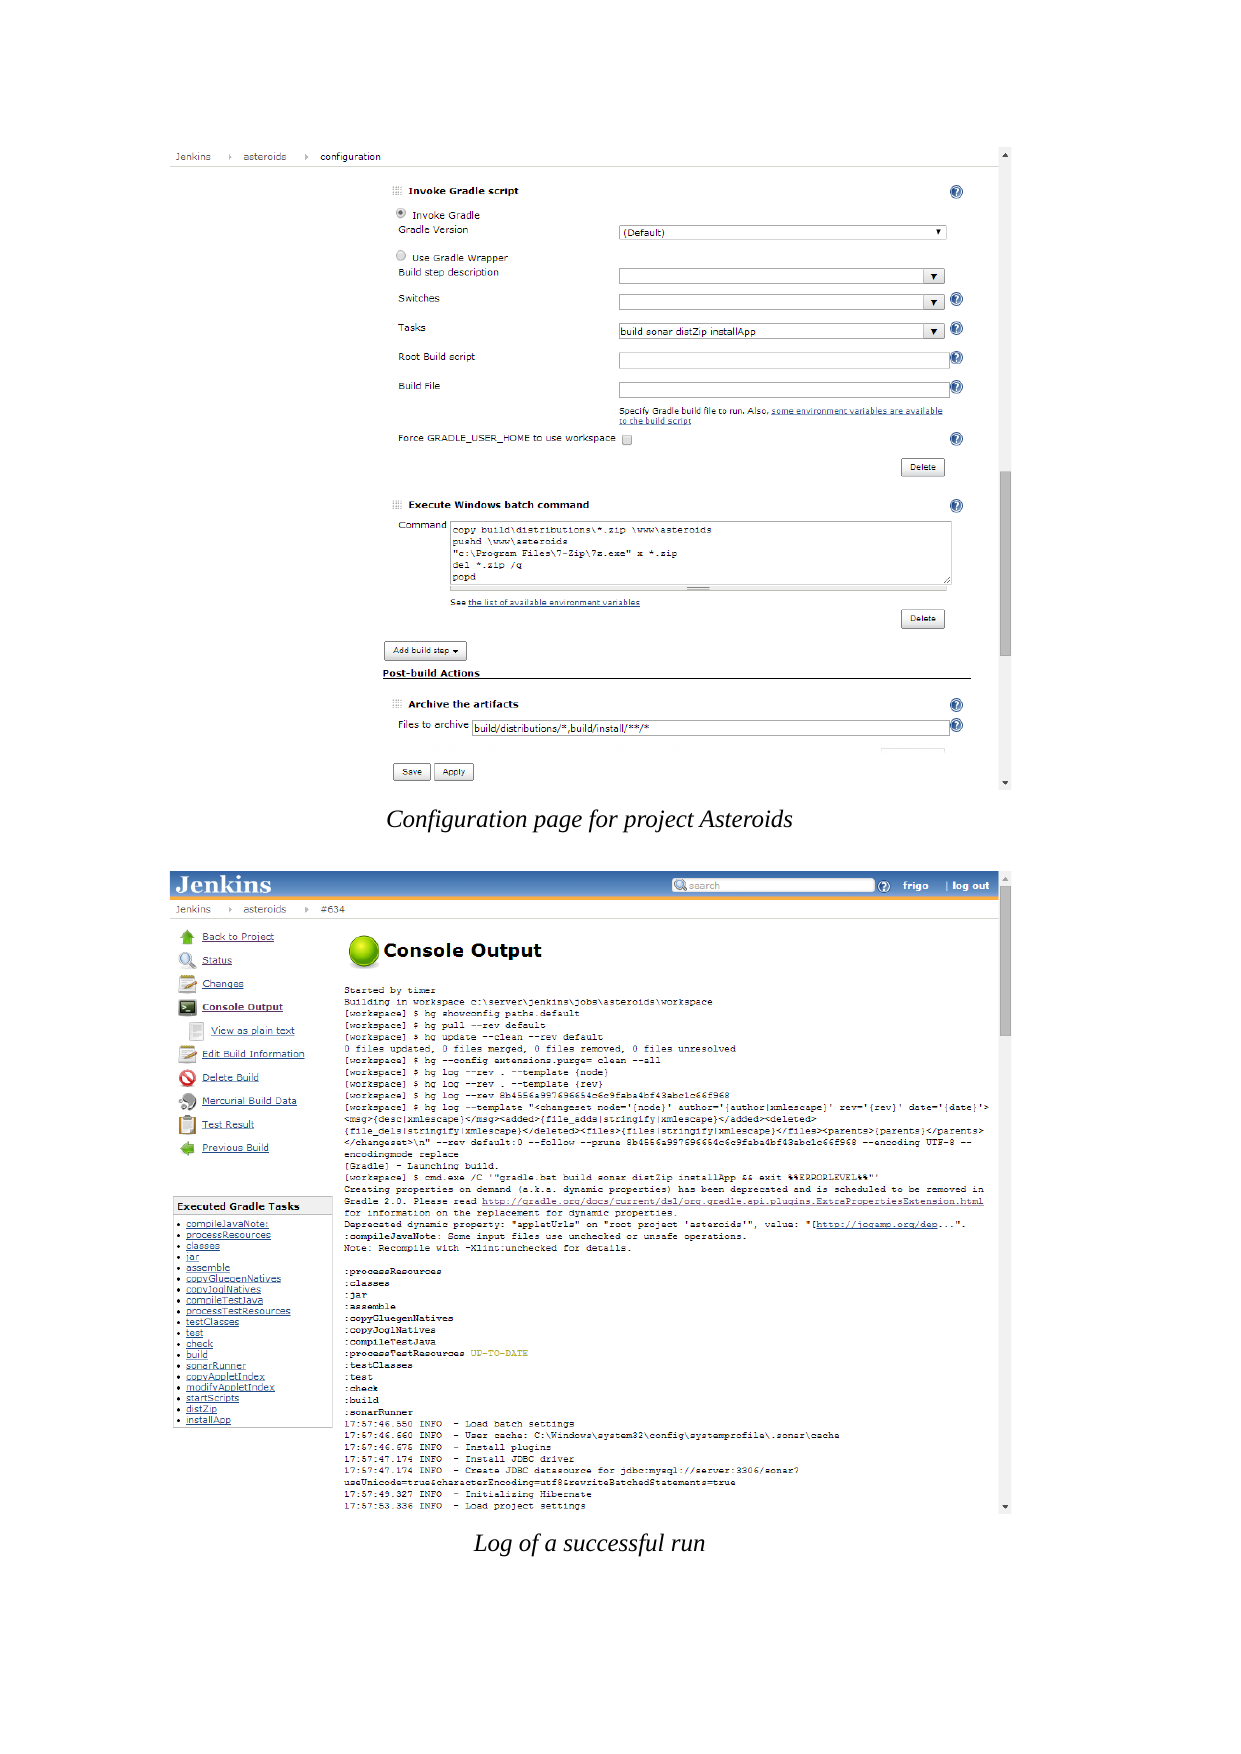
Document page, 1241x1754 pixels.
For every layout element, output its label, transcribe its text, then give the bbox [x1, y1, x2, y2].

picture [169, 147, 1012, 790]
picture [169, 871, 1012, 1514]
text Configuration page for project Asteroids [148, 790, 1033, 832]
text Log of a successful run [148, 1514, 1033, 1557]
